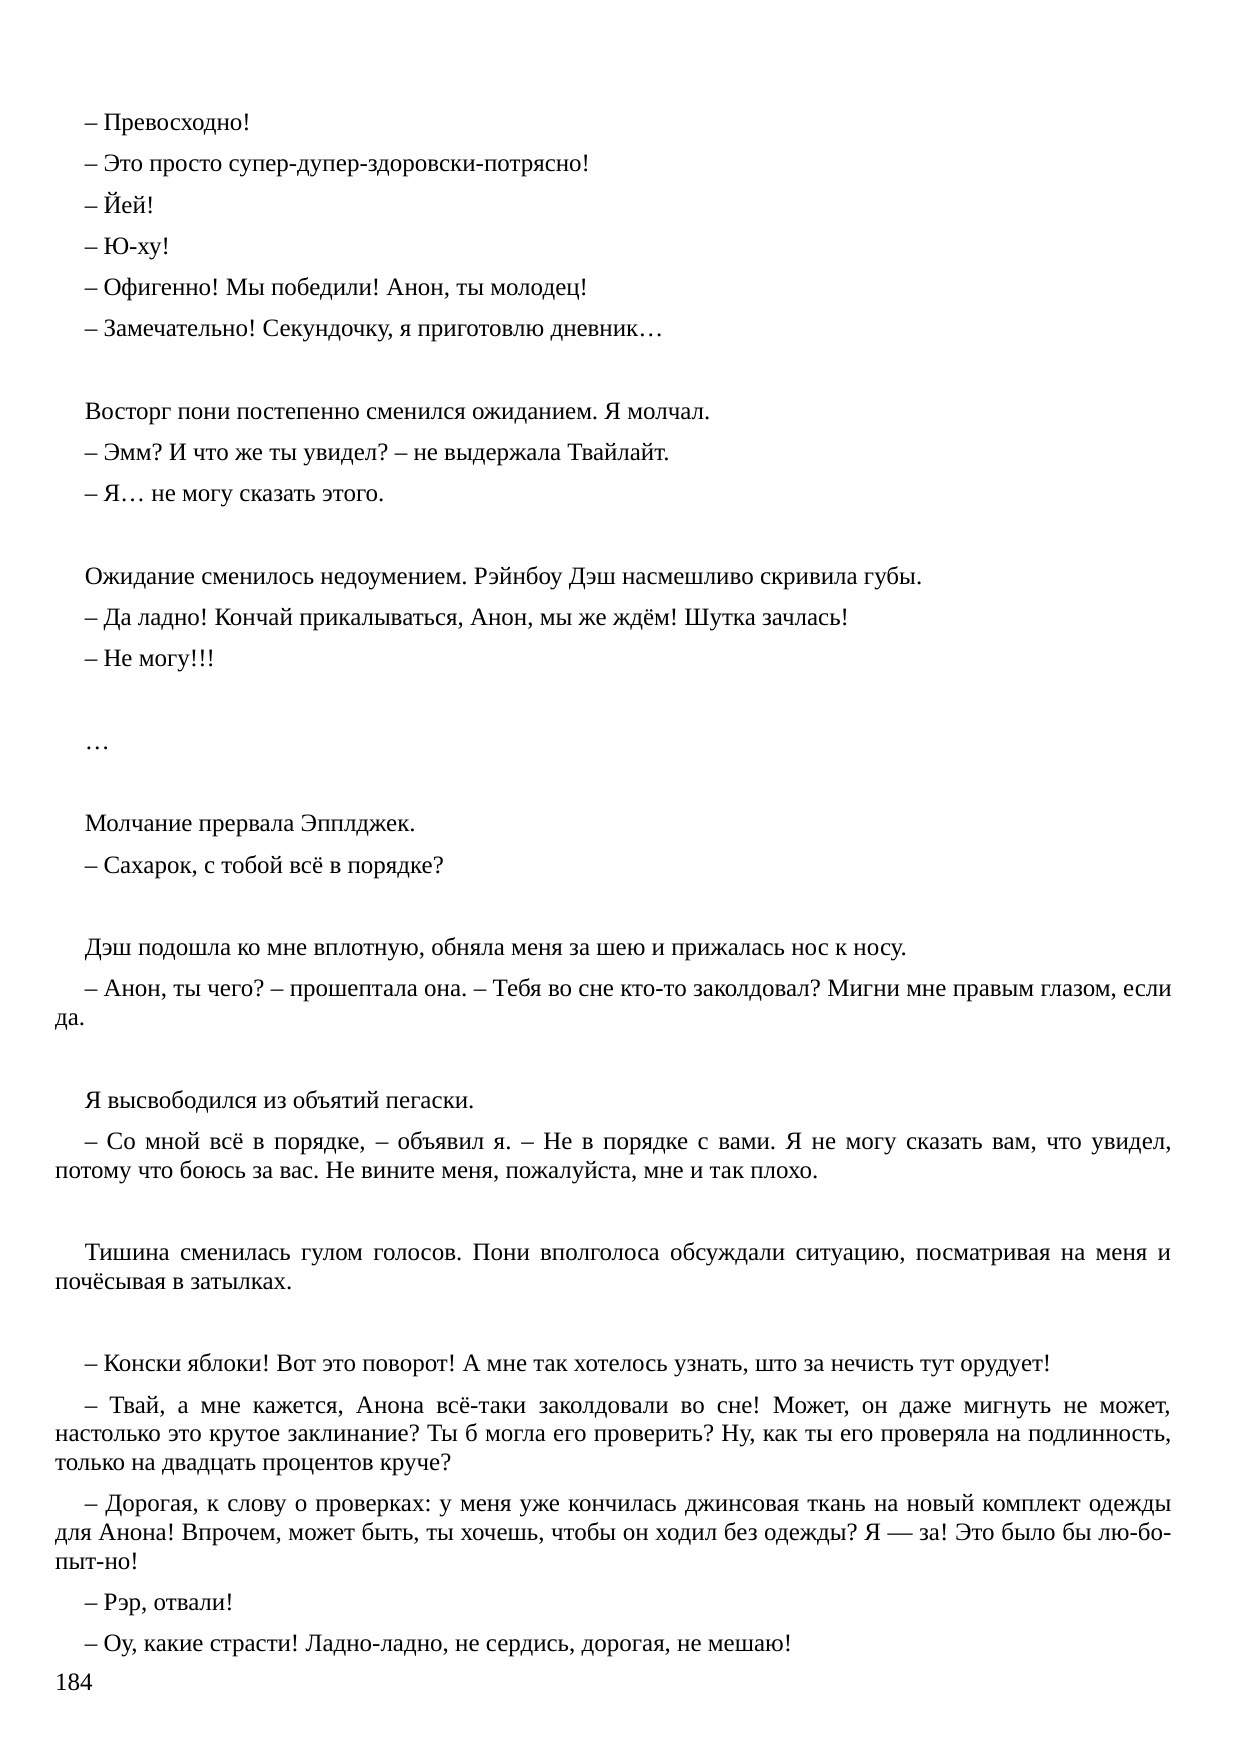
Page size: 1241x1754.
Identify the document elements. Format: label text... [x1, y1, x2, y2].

text – Со мной всё в порядке, – объявил я. – Не в порядке с вами. Я не могу сказать вам, что увидел, потому что боюсь за вас. Не вините меня, пожалуйста, мне и так плохо. [55, 1126, 1173, 1183]
text – Ю-ху! [55, 231, 1173, 260]
text Тишина сменилась гулом голосов. Пони вполголоса обсуждали ситуацию, посматривая на меня и почёсывая в затылках. [55, 1237, 1173, 1295]
text … [55, 726, 1173, 755]
text – Рэр, отвали! [55, 1587, 1173, 1616]
text – Это просто супер-дупер-здоровски-потрясно! [55, 148, 1173, 177]
text Ожидание сменилось недоумением. Рэйнбоу Дэш насмешливо скривила губы. [55, 561, 1173, 590]
text – Я… не могу сказать этого. [55, 478, 1173, 507]
text – Оу, какие страсти! Ладно-ладно, не сердись, дорогая, не мешаю! [55, 1628, 1173, 1657]
text – Офигенно! Мы победили! Анон, ты молодец! [55, 272, 1173, 301]
text – Конски яблоки! Вот это поворот! А мне так хотелось узнать, што за нечисть тут орудует! [55, 1348, 1173, 1377]
text – Эмм? И что же ты увидел? – не выдержала Твайлайт. [55, 437, 1173, 466]
text – Йей! [55, 190, 1173, 218]
text Восторг пони постепенно сменился ожиданием. Я молчал. [55, 396, 1173, 425]
text Я высвободился из объятий пегаски. [55, 1085, 1173, 1113]
text – Дорогая, к слову о проверках: у меня уже кончилась джинсовая ткань на новый комплект одежды для Анона! Впрочем, может быть, ты хочешь, чтобы он ходил без одежды? Я — за! Это было бы лю-бо-пыт-но! [55, 1488, 1173, 1575]
text Дэш подошла ко мне вплотную, обняла меня за шею и прижалась нос к носу. [55, 932, 1173, 961]
text – Твай, а мне кажется, Анона всё-таки заколдовали во сне! Может, он даже мигнуть не может, настолько это крутое заклинание? Ты б могла его проверить? Ну, как ты его проверяла на подлинность, только на двадцать процентов круче? [55, 1390, 1173, 1476]
text – Сахарок, с тобой всё в порядке? [55, 850, 1173, 878]
text Молчание прервала Эпплджек. [55, 808, 1173, 837]
text – Замечательно! Секундочку, я приготовлю дневник… [55, 313, 1173, 342]
text – Не могу!!! [55, 643, 1173, 672]
text – Превосходно! [55, 107, 1173, 136]
text – Анон, ты чего? – прошептала она. – Тебя во сне кто-то заколдовал? Мигни мне правым глазом, если да. [55, 973, 1173, 1031]
text – Да ладно! Кончай прикалываться, Анон, мы же ждём! Шутка зачлась! [55, 602, 1173, 631]
